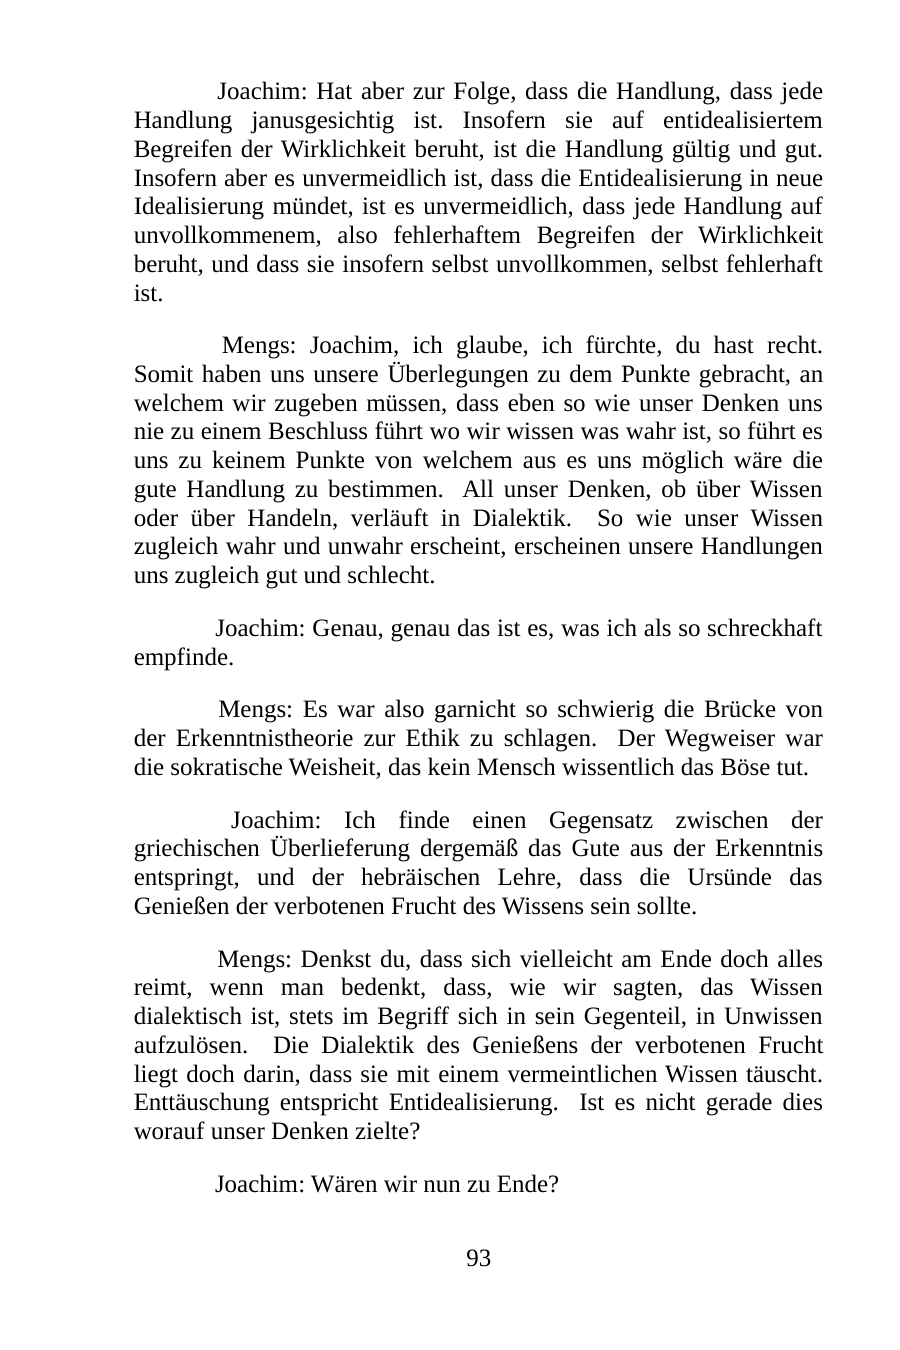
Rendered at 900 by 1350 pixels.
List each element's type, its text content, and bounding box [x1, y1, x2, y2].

text Mengs: Es war also garnicht so schwierig die Brücke von der Erkenntnistheorie zur Ethik zu schlagen. Der Wegweiser war die sokratische Weisheit, das kein Mensch wissentlich das Böse tut. [133, 694, 823, 781]
text Joachim: Wären wir nun zu Ende? [133, 1169, 823, 1198]
text Mengs: Denkst du, dass sich vielleicht am Ende doch alles reimt, wenn man bedenkt, dass, wie wir sagten, das Wissen dialektisch ist, stets im Begriff sich in sein Gegenteil, in Unwissen aufzulösen. Die Dialektik des Genießens der verbotenen Frucht liegt doch darin, dass sie mit einem vermeintlichen Wissen täuscht. Enttäuschung entspricht Entidealisierung. Ist es nicht gerade dies worauf unser Denken zielte? [133, 944, 823, 1145]
text Joachim: Hat aber zur Folge, dass die Handlung, dass jede Handlung janusgesichtig ist. Insofern sie auf entidealisiertem Begreifen der Wirklichkeit beruht, ist die Handlung gültig und gut. Insofern aber es unvermeidlich ist, dass die Entidealisierung in neue Idealisierung mündet, ist es unvermeidlich, dass jede Handlung auf unvollkommenem, also fehlerhaftem Begreifen der Wirklichkeit beruht, und dass sie insofern selbst unvollkommen, selbst fehlerhaft ist. [133, 76, 823, 306]
text Joachim: Genau, genau das ist es, was ich als so schreckhaft empfinde. [133, 613, 823, 671]
text Joachim: Ich finde einen Gegensatz zwischen der griechischen Überlieferung dergemäß das Gute aus der Erkenntnis entspringt, und der hebräischen Lehre, dass die Ursünde das Genießen der verbotenen Frucht des Wissens sein sollte. [133, 805, 823, 920]
text Mengs: Joachim, ich glaube, ich fürchte, du hast recht. Somit haben uns unsere Überlegungen zu dem Punkte gebracht, an welchem wir zugeben müssen, dass eben so wie unser Denken uns nie zu einem Beschluss führt wo wir wissen was wahr ist, so führt es uns zu keinem Punkte von welchem aus es uns möglich wäre die gute Handlung zu bestimmen. All unser Denken, ob über Wissen oder über Handeln, verläuft in Dialektik. So wie unser Wissen zugleich wahr und unwahr erscheint, erscheinen unsere Handlungen uns zugleich gut und schlecht. [133, 330, 823, 589]
